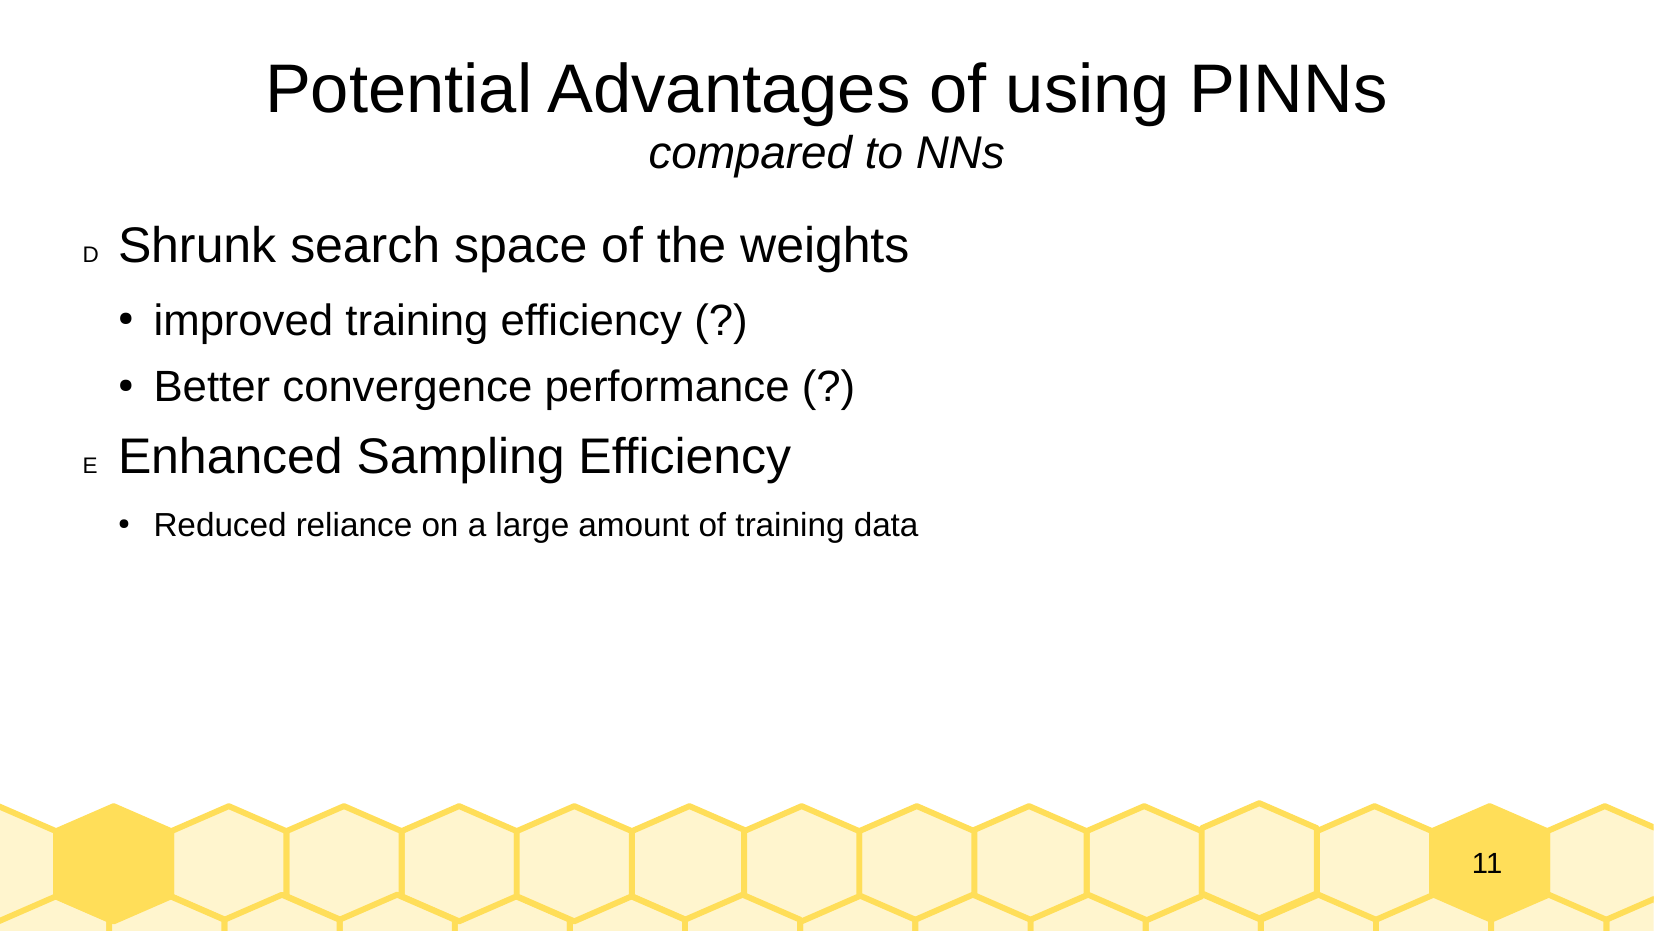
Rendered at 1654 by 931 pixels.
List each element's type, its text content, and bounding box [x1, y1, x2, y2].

title Potential Advantages of using PINNs compared to NNs [82, 37, 1571, 193]
list Shrunk search space of the weights improved training efficiency (?) Better convergence performance (?) Enhanced Sampling Efficiency Reduced reliance on a large amount of training data [82, 217, 1571, 758]
